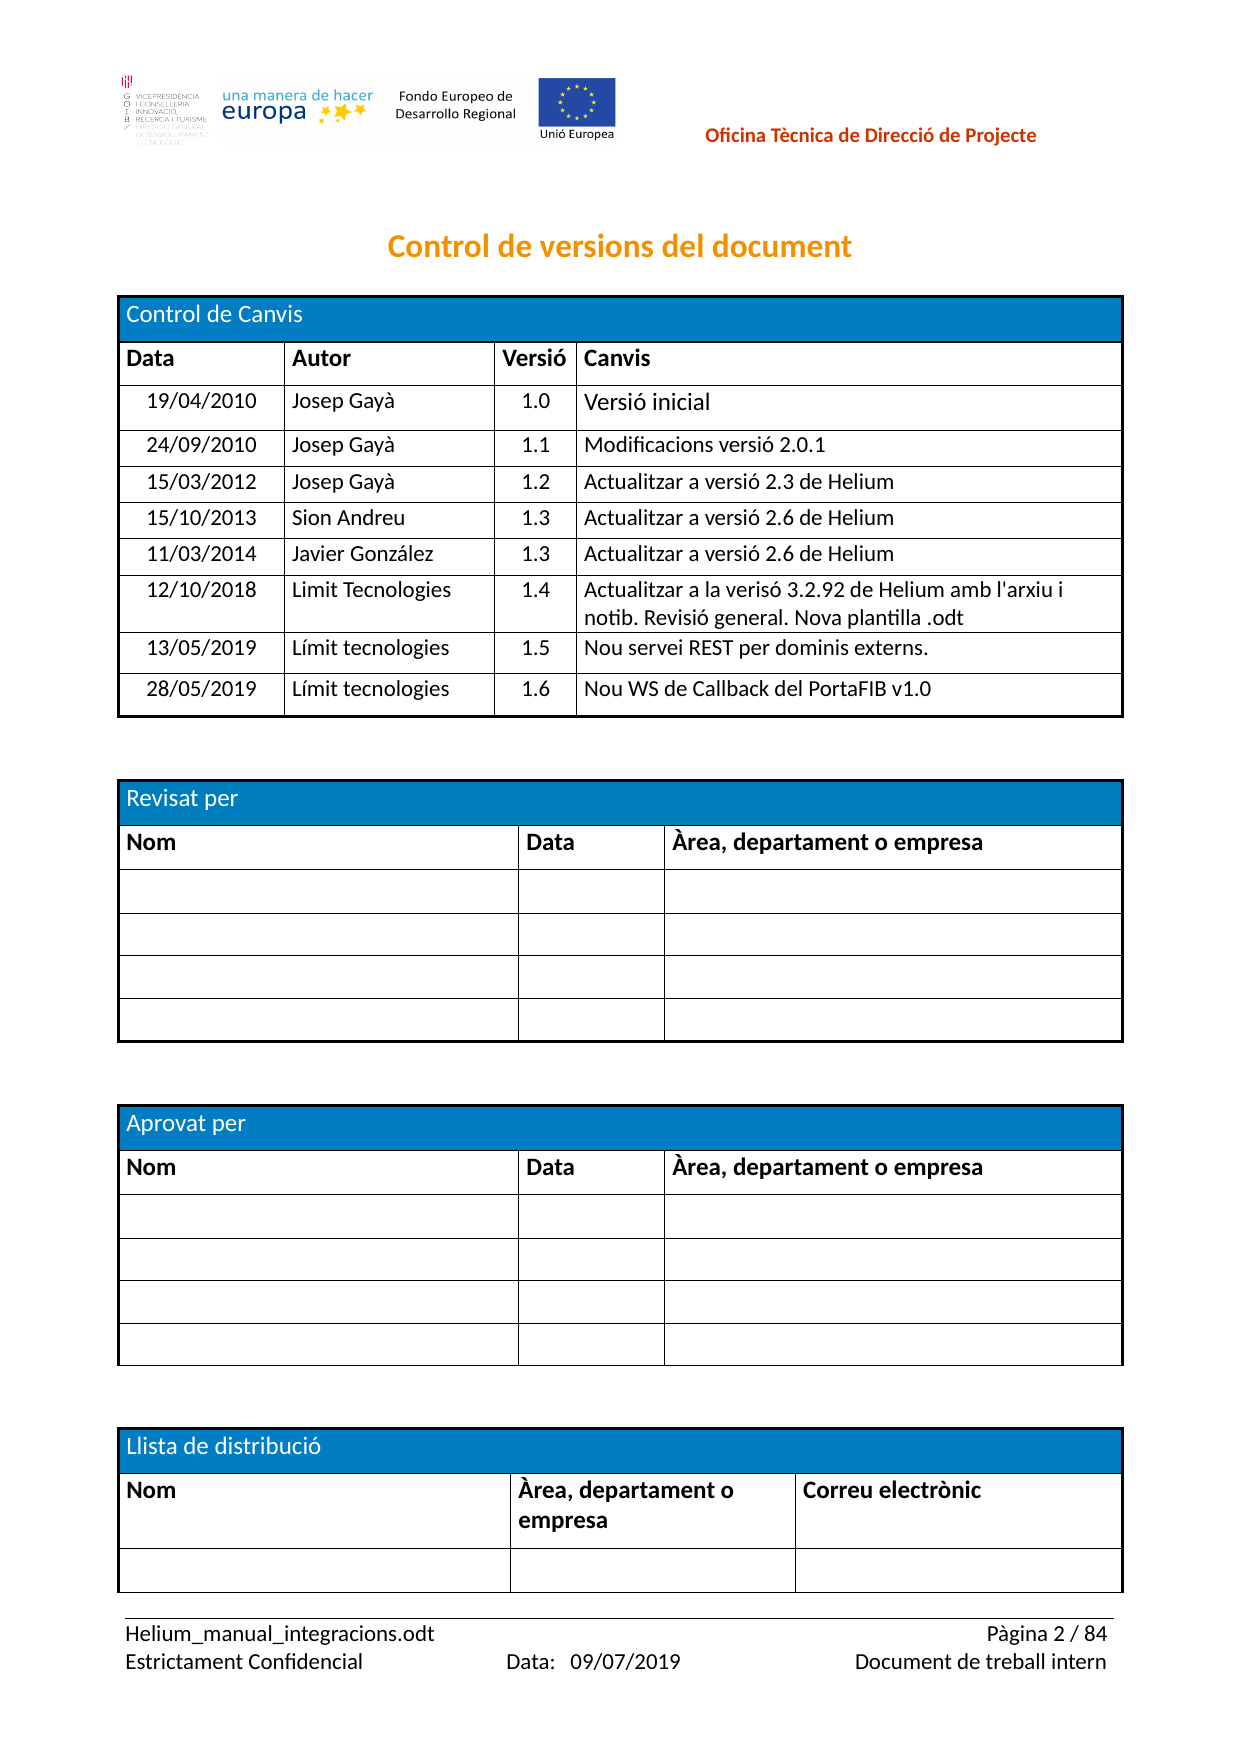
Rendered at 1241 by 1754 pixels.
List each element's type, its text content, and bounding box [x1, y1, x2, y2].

table_cell [665, 1195, 1121, 1238]
table_cell Versió [495, 343, 576, 385]
table_cell Modificacions versió 2.0.1 [577, 431, 1121, 466]
table_cell 1.2 [495, 467, 576, 502]
table_cell Josep Gayà [285, 386, 494, 429]
table_cell [120, 1324, 518, 1365]
table_cell 15/10/2013 [120, 503, 284, 538]
table_cell Josep Gayà [285, 431, 494, 466]
table_cell [519, 1281, 664, 1322]
table_cell [796, 1549, 1121, 1592]
table_cell 24/09/2010 [120, 431, 284, 466]
table_cell [665, 999, 1121, 1040]
table_cell [120, 1239, 518, 1280]
table_cell Javier González [285, 539, 494, 574]
table_cell [665, 914, 1121, 955]
table_cell 1.5 [495, 633, 576, 673]
table_cell Versió inicial [577, 386, 1121, 429]
picture [219, 73, 621, 147]
table_cell Nom [120, 1474, 510, 1547]
table_header Control de Canvis [120, 298, 1121, 341]
table_cell 1.3 [495, 503, 576, 538]
table_cell [665, 1281, 1121, 1322]
table_cell [665, 1324, 1121, 1365]
table_cell [665, 1239, 1121, 1280]
table_cell 11/03/2014 [120, 539, 284, 574]
table_cell 1.0 [495, 386, 576, 429]
table_cell Correu electrònic [796, 1474, 1121, 1547]
table_cell [120, 1549, 510, 1592]
table_header Aprovat per [120, 1107, 1121, 1150]
table_cell Àrea, departament o empresa [665, 1151, 1121, 1194]
table_cell Data [120, 343, 284, 385]
table_cell Límit tecnologies [285, 633, 494, 673]
table_cell Sion Andreu [285, 503, 494, 538]
subtitle Control de versions del document [118, 225, 1122, 266]
table_cell [519, 1324, 664, 1365]
table_header Revisat per [120, 782, 1121, 825]
table_cell 13/05/2019 [120, 633, 284, 673]
table_cell [120, 999, 518, 1040]
table_cell Data [519, 826, 664, 869]
table_cell [519, 870, 664, 913]
table_cell 1.3 [495, 539, 576, 574]
table_cell 1.4 [495, 576, 576, 632]
table_cell [519, 914, 664, 955]
table_cell [120, 914, 518, 955]
table_cell 1.6 [495, 674, 576, 715]
table_cell [511, 1549, 795, 1592]
table_cell 15/03/2012 [120, 467, 284, 502]
table_header Llista de distribució [120, 1430, 1121, 1473]
table_cell Àrea, departament o empresa [511, 1474, 795, 1547]
table_cell [120, 956, 518, 997]
table_cell Nom [120, 1151, 518, 1194]
table_cell 19/04/2010 [120, 386, 284, 429]
table_cell Josep Gayà [285, 467, 494, 502]
table_cell [120, 1195, 518, 1238]
table_cell 1.1 [495, 431, 576, 466]
table_cell Actualitzar a la verisó 3.2.92 de Helium amb l'arxiu i notib. Revisió general. Nova plantilla .odt [577, 576, 1121, 632]
table_cell [120, 1281, 518, 1322]
table_cell Canvis [577, 343, 1121, 385]
table_cell Actualitzar a versió 2.6 de Helium [577, 539, 1121, 574]
picture [118, 73, 213, 147]
table_cell 28/05/2019 [120, 674, 284, 715]
table_cell [519, 1195, 664, 1238]
table_cell Nou WS de Callback del PortaFIB v1.0 [577, 674, 1121, 715]
table_cell Autor [285, 343, 494, 385]
table_cell [519, 999, 664, 1040]
table_cell [519, 1239, 664, 1280]
table_cell Actualitzar a versió 2.6 de Helium [577, 503, 1121, 538]
table_cell Nom [120, 826, 518, 869]
table_cell Limit Tecnologies [285, 576, 494, 632]
table_cell Àrea, departament o empresa [665, 826, 1121, 869]
table_cell [519, 956, 664, 997]
table_cell Data [519, 1151, 664, 1194]
table_cell [120, 870, 518, 913]
table_cell Límit tecnologies [285, 674, 494, 715]
table_cell Nou servei REST per dominis externs. [577, 633, 1121, 673]
table_cell 12/10/2018 [120, 576, 284, 632]
table_cell [665, 870, 1121, 913]
table_cell [665, 956, 1121, 997]
table_cell Actualitzar a versió 2.3 de Helium [577, 467, 1121, 502]
